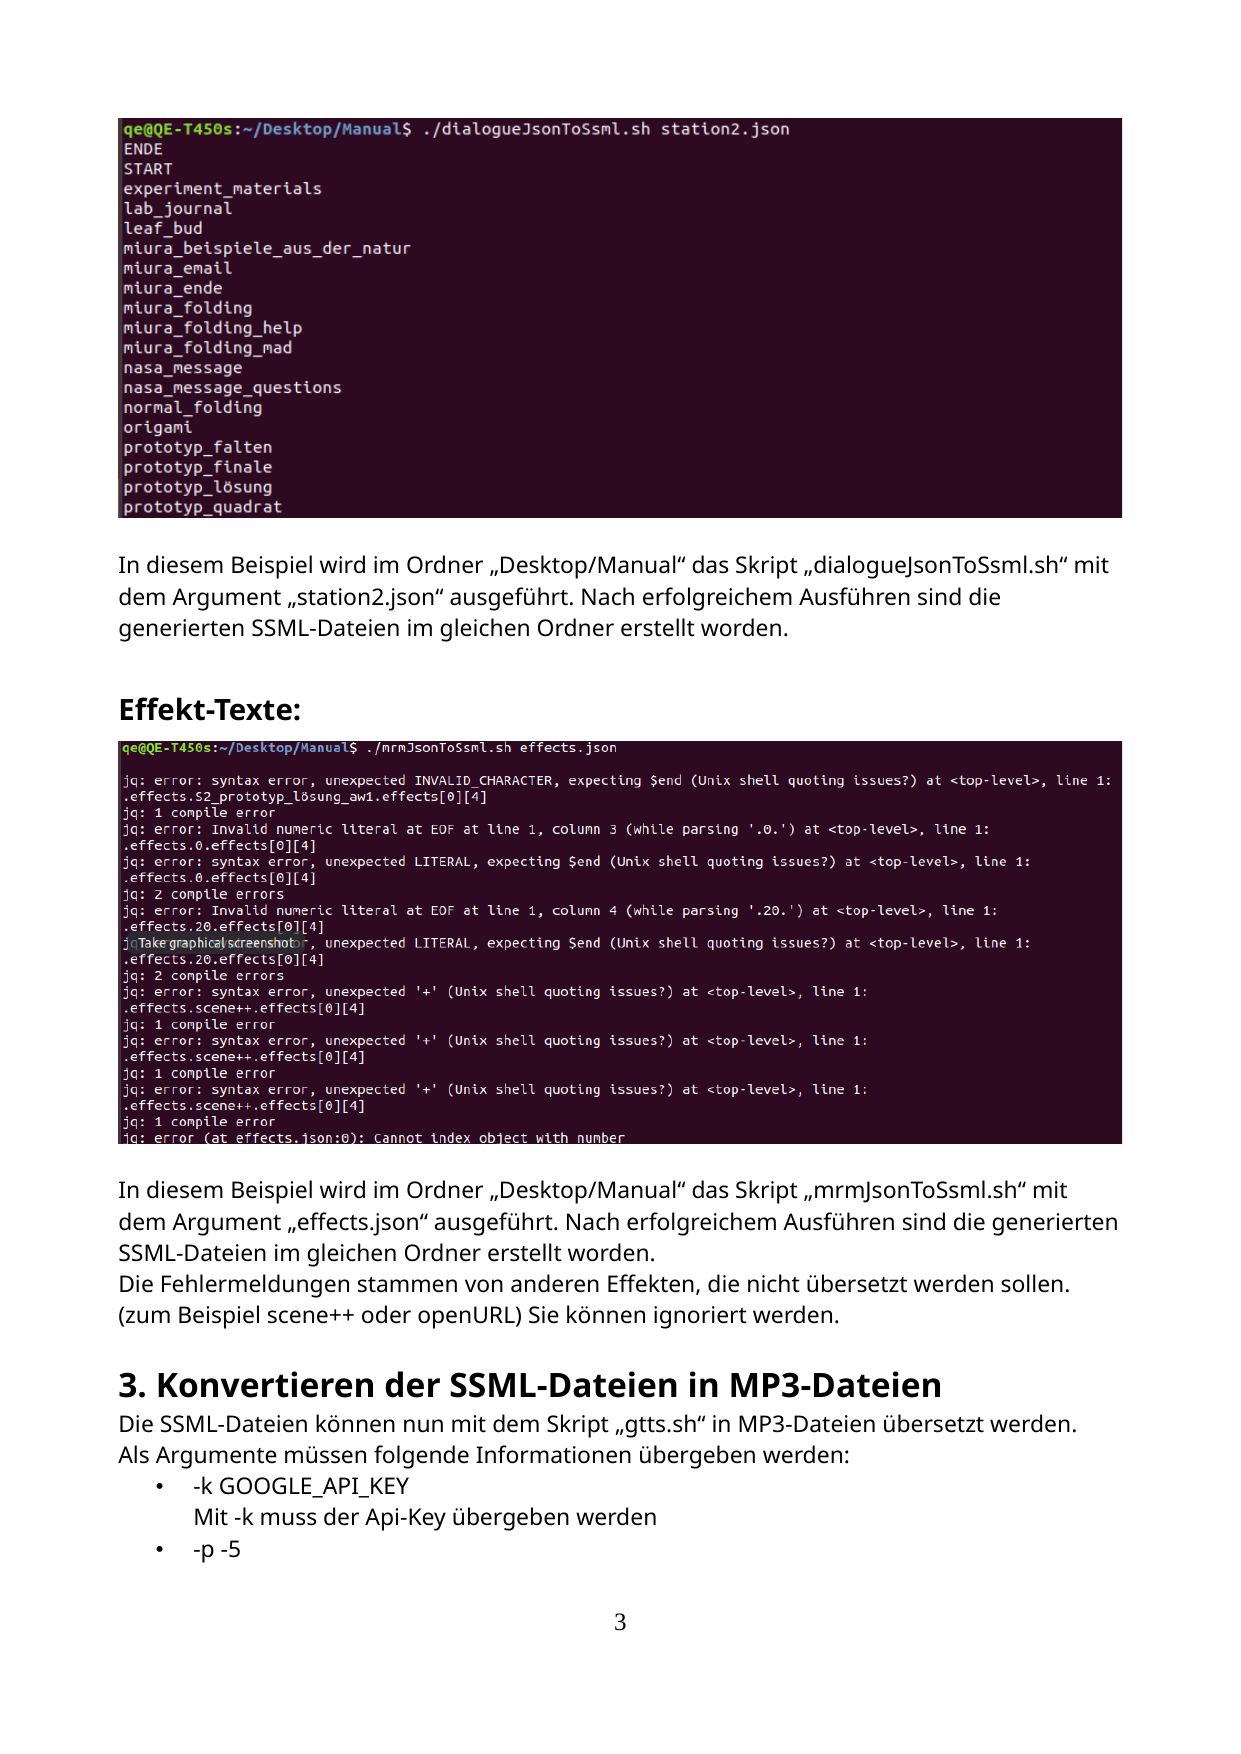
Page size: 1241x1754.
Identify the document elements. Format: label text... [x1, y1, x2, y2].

text Die Fehlermeldungen stammen von anderen Effekten, die nicht übersetzt werden sollen. (zum Beispiel scene++ oder openURL) Sie können ignoriert werden. [118, 1268, 1122, 1331]
text 3. Konvertieren der SSML-Dateien in MP3-Dateien [118, 1362, 1122, 1408]
text In diesem Beispiel wird im Ordner „Desktop/Manual“ das Skript „dialogueJsonToSsml.sh“ mit dem Argument „station2.json“ ausgeführt. Nach erfolgreichem Ausführen sind die generierten SSML-Dateien im gleichen Ordner erstellt worden. [118, 549, 1122, 643]
list -p -5 [156, 1533, 1122, 1564]
subtitle Effekt-Texte: [118, 689, 1122, 729]
text Als Argumente müssen folgende Informationen übergeben werden: [118, 1439, 1122, 1470]
list -k GOOGLE_API_KEY [156, 1470, 1122, 1501]
list Mit -k muss der Api-Key übergeben werden [156, 1501, 1122, 1533]
picture [118, 118, 1123, 518]
text Die SSML-Dateien können nun mit dem Skript „gtts.sh“ in MP3-Dateien übersetzt werden. [118, 1408, 1122, 1439]
picture [118, 741, 1123, 1144]
text In diesem Beispiel wird im Ordner „Desktop/Manual“ das Skript „mrmJsonToSsml.sh“ mit dem Argument „effects.json“ ausgeführt. Nach erfolgreichem Ausführen sind die generierten SSML-Dateien im gleichen Ordner erstellt worden. [118, 1174, 1122, 1268]
